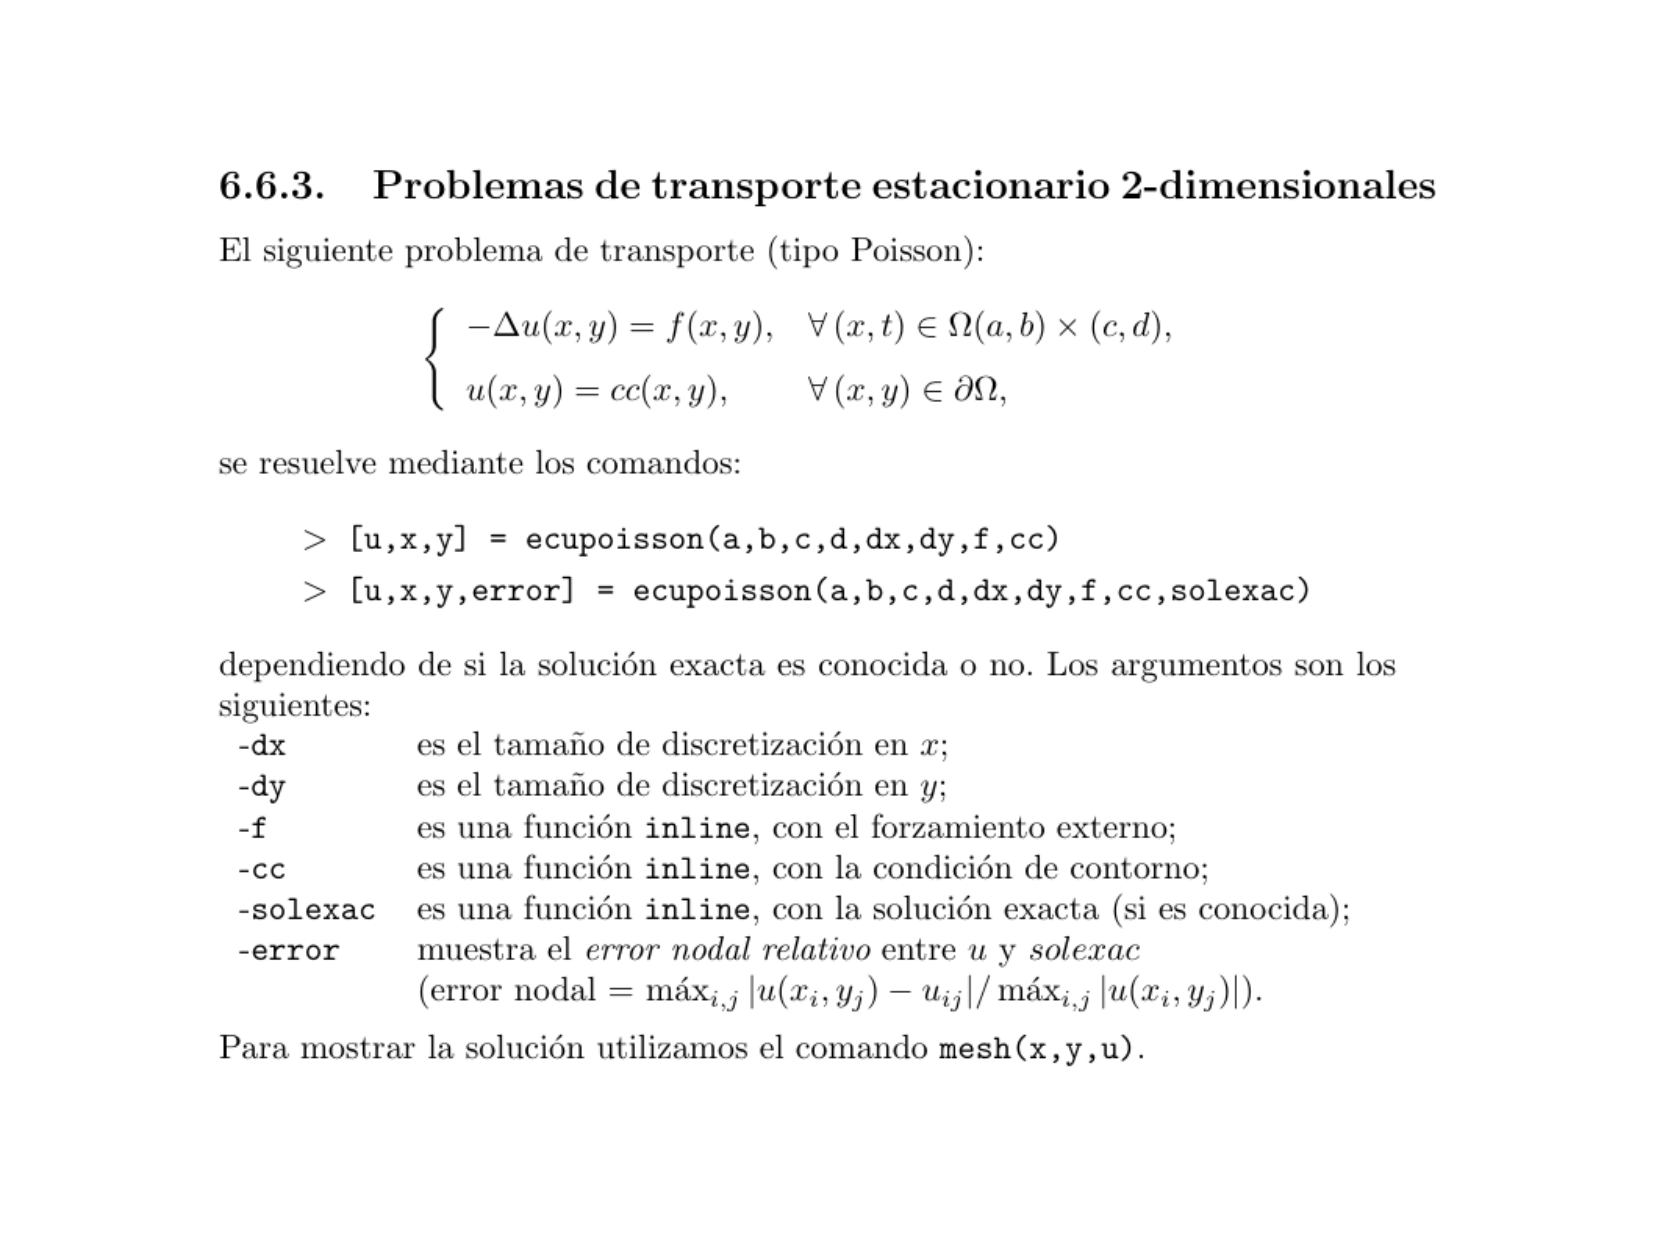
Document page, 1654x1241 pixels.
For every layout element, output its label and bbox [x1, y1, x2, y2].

picture [105, 133, 1548, 1107]
